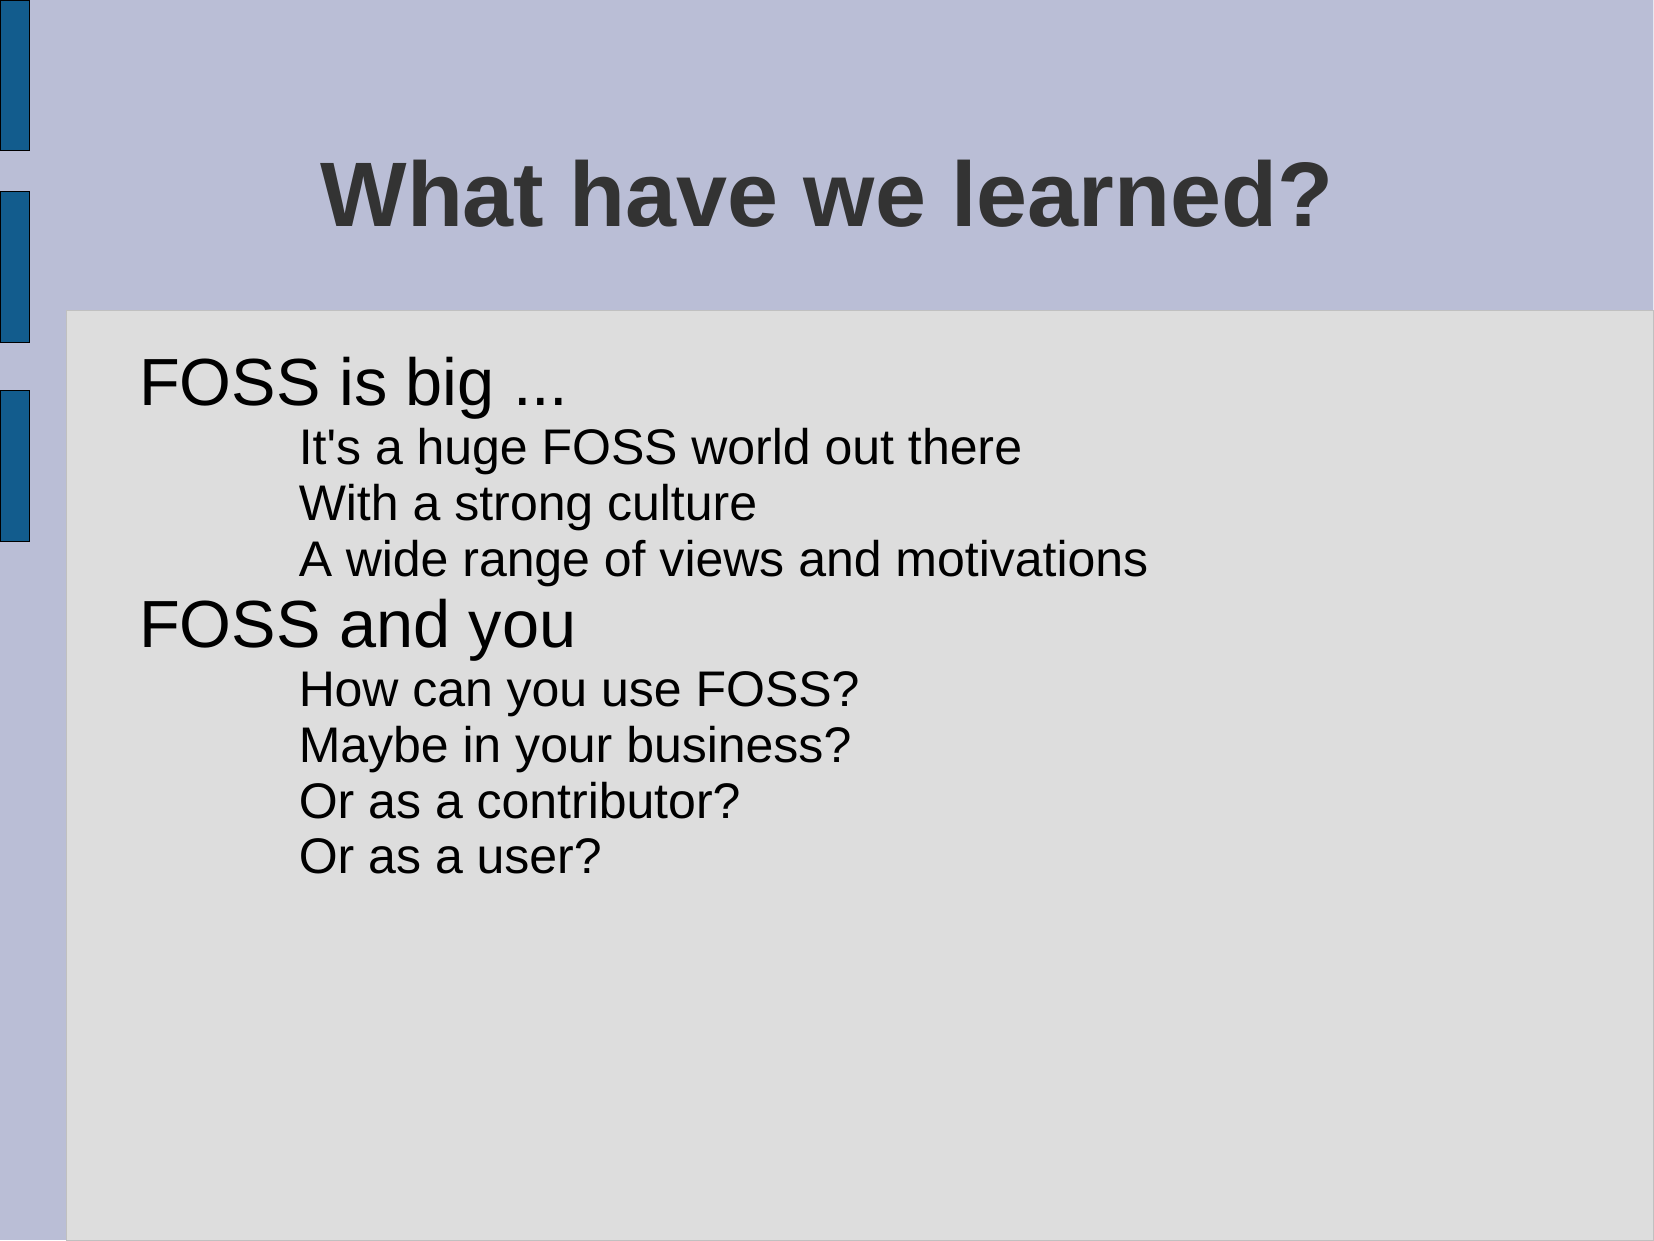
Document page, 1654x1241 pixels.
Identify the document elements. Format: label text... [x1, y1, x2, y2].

title What have we learned? [121, 91, 1534, 299]
list FOSS is big ... It's a huge FOSS world out there With a strong culture A wide range of views and motivations FOSS and you How can you use FOSS? Maybe in your business? Or as a contributor? Or as a user? [121, 344, 1534, 1112]
